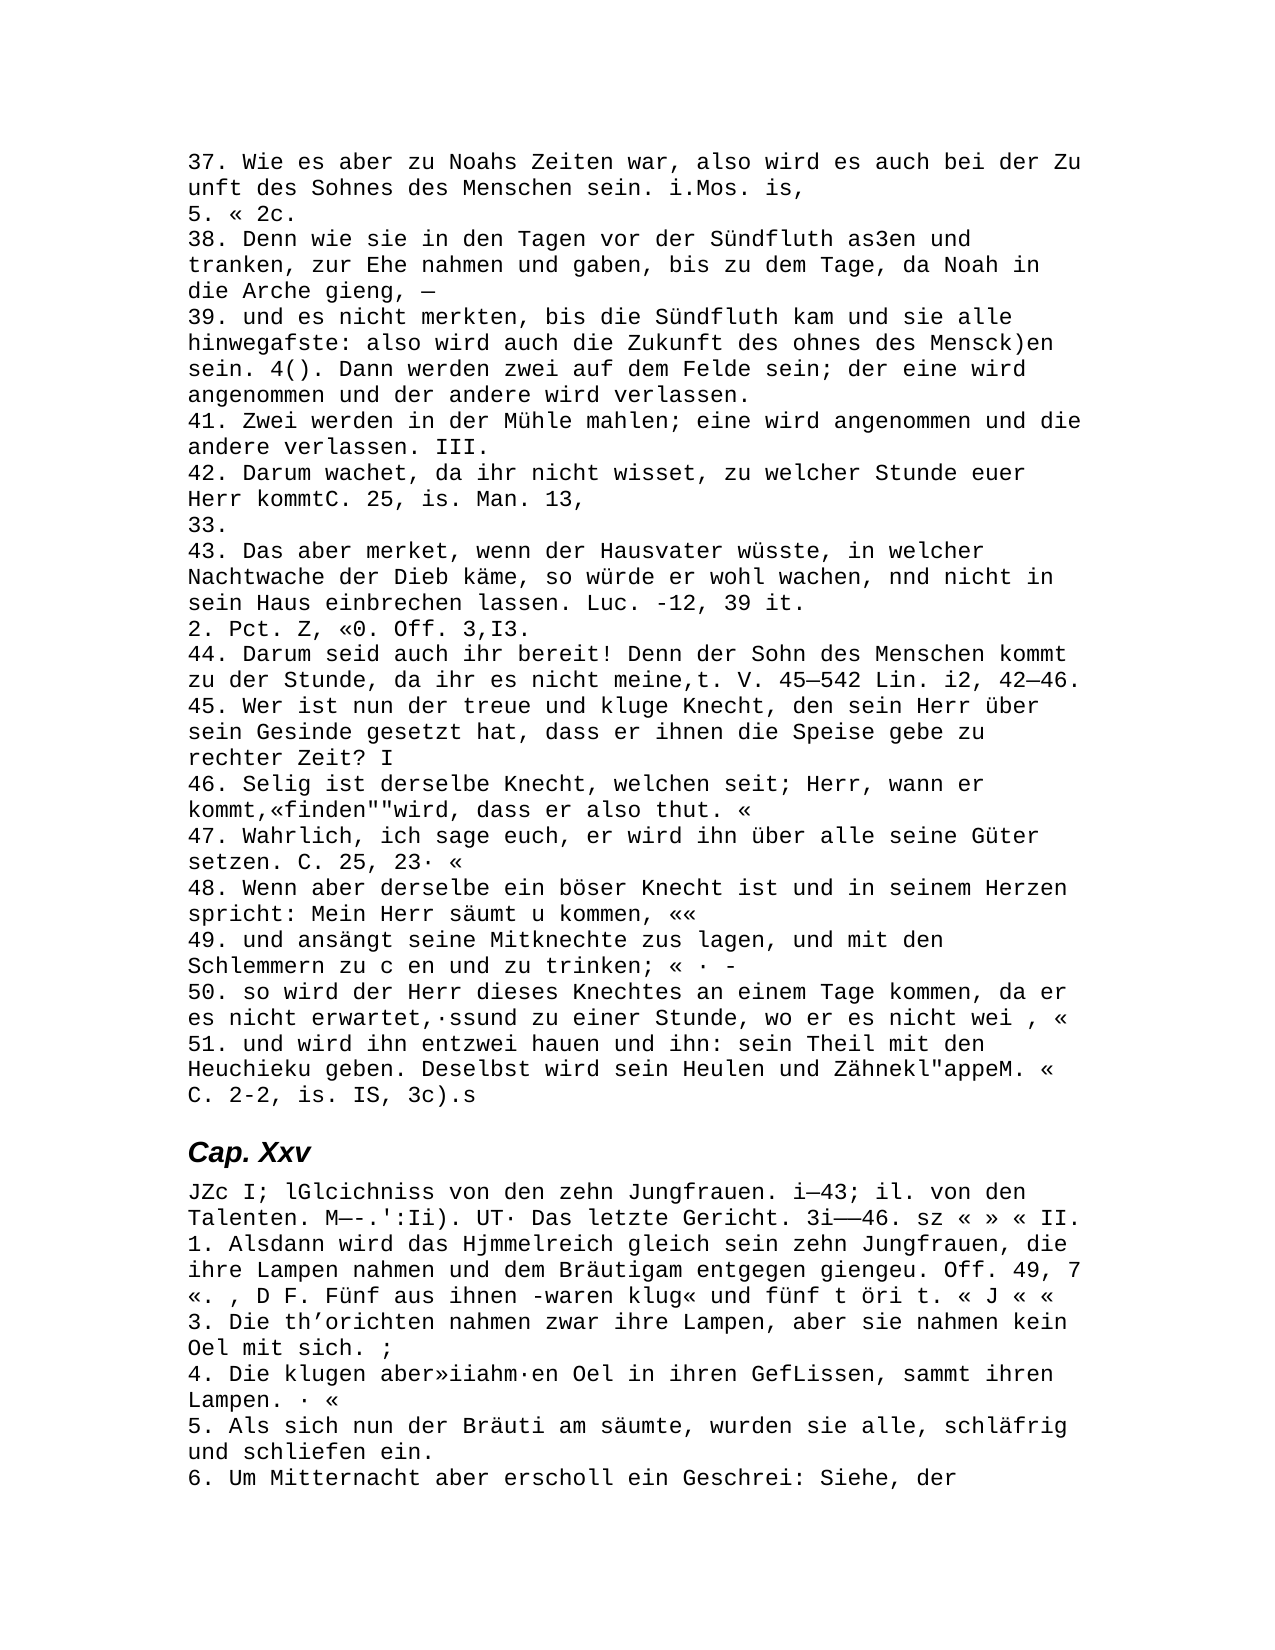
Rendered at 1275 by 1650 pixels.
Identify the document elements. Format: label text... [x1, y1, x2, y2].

text 49. und ansängt seine Mitknechte zus lagen, und mit den Schlemmern zu c en und zu trinken; « · - [187, 928, 1087, 980]
text 45. Wer ist nun der treue und kluge Knecht, den sein Herr über sein Gesinde gesetzt hat, dass er ihnen die Speise gebe zu rechter Zeit? I [187, 695, 1087, 772]
text 51. und wird ihn entzwei hauen und ihn: sein Theil mit den Heuchieku geben. Deselbst wird sein Heulen und Zähnekl"appeM. « C. 2-2, is. IS, 3c).s [187, 1032, 1087, 1110]
text 1. Alsdann wird das Hjmmelreich gleich sein zehn Jungfrauen, die ihre Lampen nahmen und dem Bräutigam entgegen giengeu. Off. 49, 7 «. , D F. Fünf aus ihnen -waren klug« und fünf t öri t. « J « « [187, 1233, 1087, 1310]
text 42. Darum wachet, da ihr nicht wisset, zu welcher Stunde euer Herr kommtC. 25, is. Man. 13, [187, 461, 1087, 513]
text 50. so wird der Herr dieses Knechtes an einem Tage kommen, da er es nicht erwartet,·ssund zu einer Stunde, wo er es nicht wei , « [187, 980, 1087, 1032]
text 3. Die th’orichten nahmen zwar ihre Lampen, aber sie nahmen kein Oel mit sich. ; [187, 1310, 1087, 1362]
text 2. Pct. Z, «0. Off. 3,I3. [187, 617, 1087, 643]
text 33. [187, 513, 1087, 539]
text 4. Die klugen aber»iiahm·en Oel in ihren GefLissen, sammt ihren Lampen. · « [187, 1362, 1087, 1414]
text 37. Wie es aber zu Noahs Zeiten war, also wird es auch bei der Zu unft des Sohnes des Menschen sein. i.Mos. is, [187, 150, 1087, 202]
text 44. Darum seid auch ihr bereit! Denn der Sohn des Menschen kommt zu der Stunde, da ihr es nicht meine,t. V. 45—542 Lin. i2, 42—46. [187, 643, 1087, 695]
text 39. und es nicht merkten, bis die Sündfluth kam und sie alle hinwegafste: also wird auch die Zukunft des ohnes des Mensck)en sein. 4(). Dann werden zwei auf dem Felde sein; der eine wird angenommen und der andere wird verlassen. [187, 306, 1087, 409]
text 43. Das aber merket, wenn der Hausvater wüsste, in welcher Nachtwache der Dieb käme, so würde er wohl wachen, nnd nicht in sein Haus einbrechen lassen. Luc. -12, 39 it. [187, 539, 1087, 617]
text 5. « 2c. [187, 202, 1087, 228]
text 38. Denn wie sie in den Tagen vor der Sündfluth as3en und tranken, zur Ehe nahmen und gaben, bis zu dem Tage, da Noah in die Arche gieng, — [187, 228, 1087, 306]
text JZc I; lGlcichniss von den zehn Jungfrauen. i—43; il. von den Talenten. M—-.':Ii). UT· Das letzte Gericht. 3i——46. sz « » « II. [187, 1181, 1087, 1233]
subtitle Cap. Xxv [187, 1135, 1087, 1168]
text 46. Selig ist derselbe Knecht, welchen seit; Herr, wann er kommt,«finden""wird, dass er also thut. « [187, 772, 1087, 824]
text 5. Als sich nun der Bräuti am säumte, wurden sie alle, schläfrig und schliefen ein. [187, 1414, 1087, 1466]
text 47. Wahrlich, ich sage euch, er wird ihn über alle seine Güter setzen. C. 25, 23· « [187, 824, 1087, 876]
text 48. Wenn aber derselbe ein böser Knecht ist und in seinem Herzen spricht: Mein Herr säumt u kommen, «« [187, 876, 1087, 928]
text 41. Zwei werden in der Mühle mahlen; eine wird angenommen und die andere verlassen. III. [187, 409, 1087, 461]
text 6. Um Mitternacht aber erscholl ein Geschrei: Siehe, der [187, 1466, 1087, 1492]
